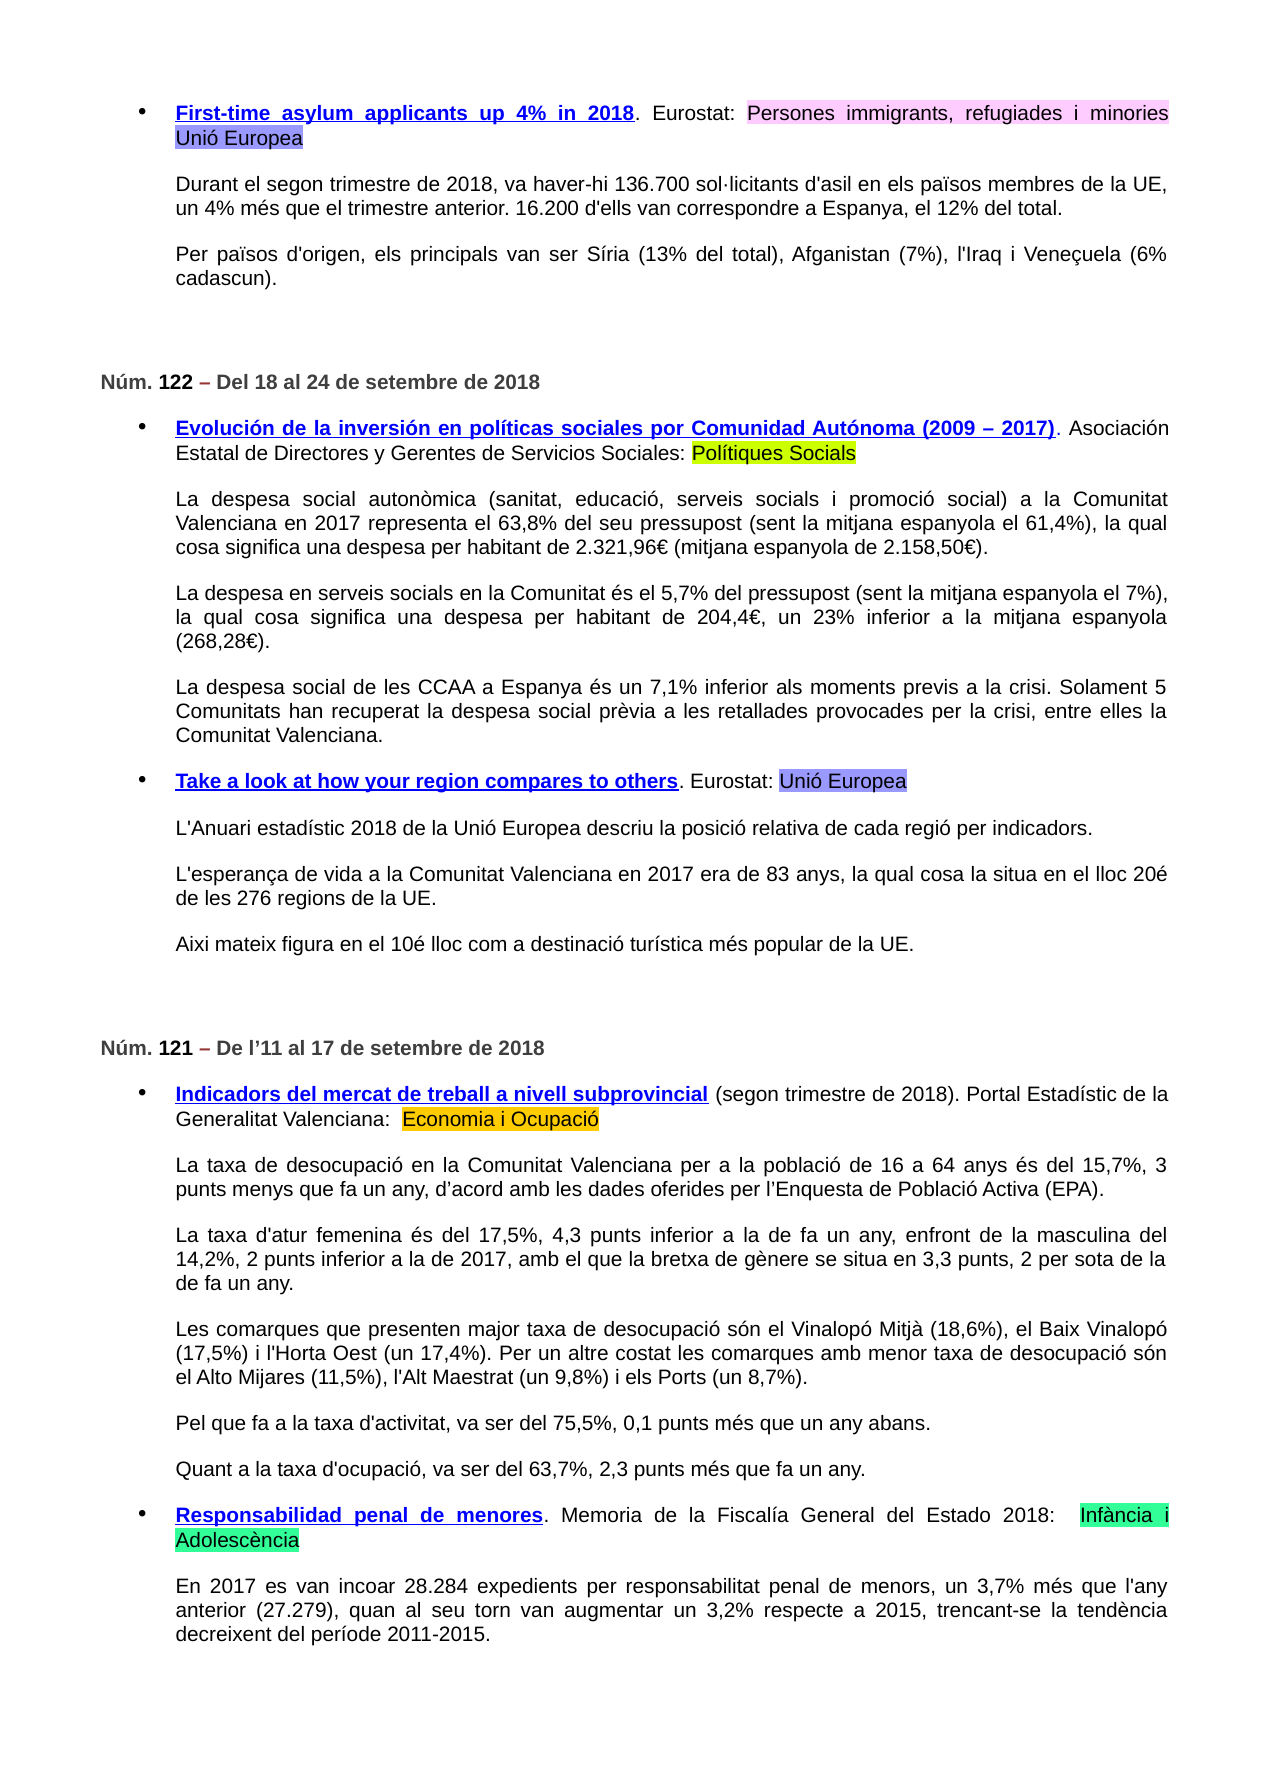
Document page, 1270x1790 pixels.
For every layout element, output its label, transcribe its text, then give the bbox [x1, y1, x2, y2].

list Evolución de la inversión en políticas sociales por Comunidad Autónoma (2009 – 2017). Asociación Estatal de Directores y Gerentes de Servicios Sociales: Polítiques Socials [138, 416, 1169, 464]
text La taxa d'atur femenina és del 17,5%, 4,3 punts inferior a la de fa un any, enfront de la masculina del 14,2%, 2 punts inferior a la de 2017, amb el que la bretxa de gènere se situa en 3,3 punts, 2 per sota de la de fa un any. [175, 1223, 1169, 1294]
text La despesa en serveis socials en la Comunitat és el 5,7% del pressupost (sent la mitjana espanyola el 7%), la qual cosa significa una despesa per habitant de 204,4€, un 23% inferior a la mitjana espanyola (268,28€). [175, 581, 1169, 652]
text Aixi mateix figura en el 10é lloc com a destinació turística més popular de la UE. [175, 932, 1169, 956]
text Núm. 121 – De l’11 al 17 de setembre de 2018 [100, 1036, 1169, 1059]
list Take a look at how your region compares to others. Eurostat: Unió Europea [138, 768, 1169, 793]
text La despesa social autonòmica (sanitat, educació, serveis socials i promoció social) a la Comunitat Valenciana en 2017 representa el 63,8% del seu pressupost (sent la mitjana espanyola el 61,4%), la qual cosa significa una despesa per habitant de 2.321,96€ (mitjana espanyola de 2.158,50€). [175, 487, 1169, 558]
list Indicadors del mercat de treball a nivell subprovincial (segon trimestre de 2018). Portal Estadístic de la Generalitat Valenciana: Economia i Ocupació [138, 1082, 1169, 1131]
text Les comarques que presenten major taxa de desocupació són el Vinalopó Mitjà (18,6%), el Baix Vinalopó (17,5%) i l'Horta Oest (un 17,4%). Per un altre costat les comarques amb menor taxa de desocupació són el Alto Mijares (11,5%), l'Alt Maestrat (un 9,8%) i els Ports (un 8,7%). [175, 1317, 1169, 1388]
text La taxa de desocupació en la Comunitat Valenciana per a la població de 16 a 64 anys és del 15,7%, 3 punts menys que fa un any, d’acord amb les dades oferides per l’Enquesta de Població Activa (EPA). [175, 1153, 1169, 1201]
text Núm. 122 – Del 18 al 24 de setembre de 2018 [100, 369, 1169, 393]
list First-time asylum applicants up 4% in 2018. Eurostat: Persones immigrants, refugiades i minories Unió Europea [138, 100, 1169, 149]
text Per països d'origen, els principals van ser Síria (13% del total), Afganistan (7%), l'Iraq i Veneçuela (6% cadascun). [175, 241, 1169, 289]
list Responsabilidad penal de menores. Memoria de la Fiscalía General del Estado 2018: Infància i Adolescència [138, 1503, 1169, 1552]
text Pel que fa a la taxa d'activitat, va ser del 75,5%, 0,1 punts més que un any abans. [175, 1411, 1169, 1434]
text En 2017 es van incoar 28.284 expedients per responsabilitat penal de menors, un 3,7% més que l'any anterior (27.279), quan al seu torn van augmentar un 3,2% respecte a 2015, trencant-se la tendència decreixent del període 2011-2015. [175, 1574, 1169, 1646]
text L'esperança de vida a la Comunitat Valenciana en 2017 era de 83 anys, la qual cosa la situa en el lloc 20é de les 276 regions de la UE. [175, 862, 1169, 909]
text L'Anuari estadístic 2018 de la Unió Europea descriu la posició relativa de cada regió per indicadors. [175, 816, 1169, 839]
text Durant el segon trimestre de 2018, va haver-hi 136.700 sol·licitants d'asil en els països membres de la UE, un 4% més que el trimestre anterior. 16.200 d'ells van correspondre a Espanya, el 12% del total. [175, 171, 1169, 219]
text Quant a la taxa d'ocupació, va ser del 63,7%, 2,3 punts més que fa un any. [175, 1457, 1169, 1481]
text La despesa social de les CCAA a Espanya és un 7,1% inferior als moments previs a la crisi. Solament 5 Comunitats han recuperat la despesa social prèvia a les retallades provocades per la crisi, entre elles la Comunitat Valenciana. [175, 674, 1169, 746]
